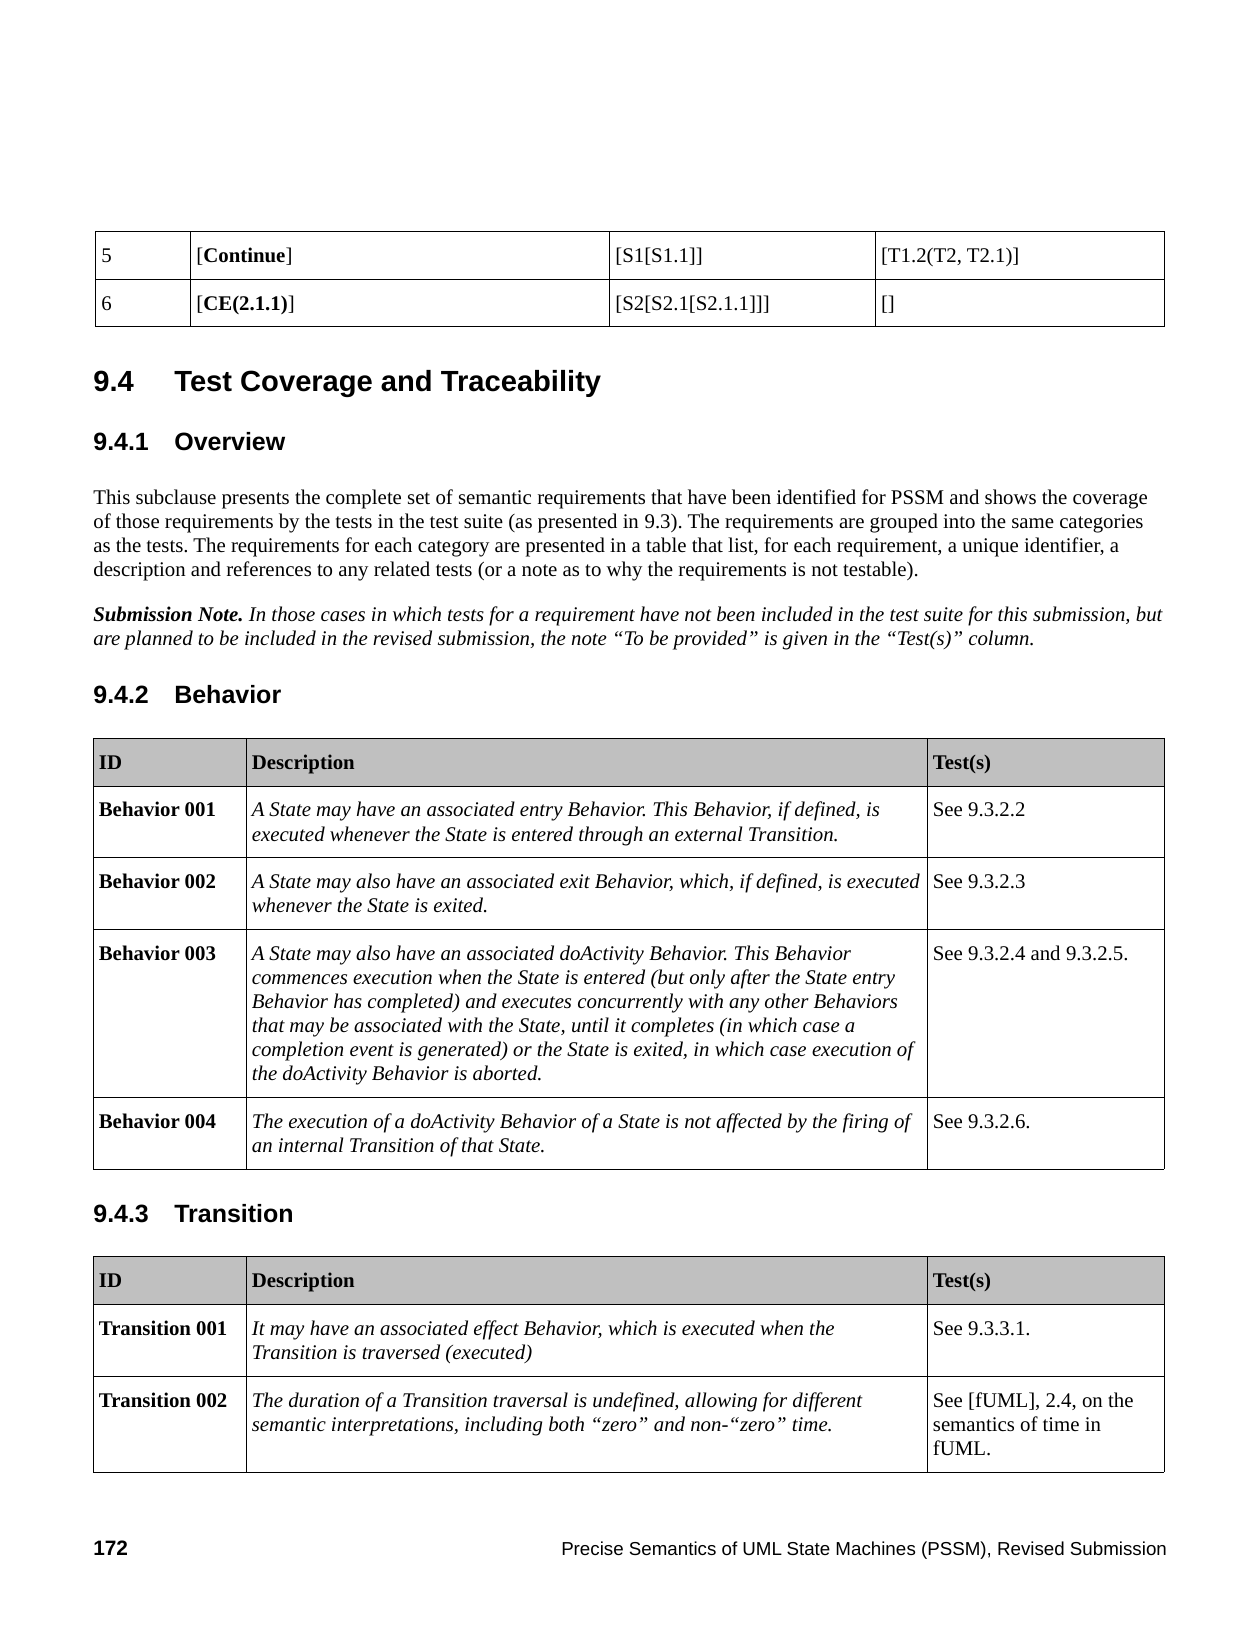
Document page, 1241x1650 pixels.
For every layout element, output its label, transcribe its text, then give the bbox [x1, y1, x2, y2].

table_header Description [247, 739, 927, 786]
table_cell 6 [96, 280, 190, 326]
table_cell [Continue] [191, 232, 609, 279]
table_cell Behavior 003 [94, 930, 246, 1097]
table_cell It may have an associated effect Behavior, which is executed when the Transition is traversed (executed) [247, 1305, 927, 1376]
text Submission Note. In those cases in which tests for a requirement have not been included in the test suite for this submission, but are planned to be included in the revised submission, the note “To be provided” is given in the “Test(s)” column. [93, 602, 1164, 650]
table_cell See 9.3.2.4 and 9.3.2.5. [928, 930, 1164, 1097]
table_cell The duration of a Transition traversal is undefined, allowing for different semantic interpretations, including both “zero” and non-“zero” time. [247, 1377, 927, 1472]
subtitle Test Coverage and Traceability [93, 362, 1164, 397]
table_cell The execution of a doActivity Behavior of a State is not affected by the firing of an internal Transition of that State. [247, 1098, 927, 1169]
table_cell Behavior 002 [94, 858, 246, 929]
table_cell See 9.3.2.3 [928, 858, 1164, 929]
table_cell [S2[S2.1[S2.1.1]]] [610, 280, 875, 326]
table_cell A State may also have an associated doActivity Behavior. This Behavior commences execution when the State is entered (but only after the State entry Behavior has completed) and executes concurrently with any other Behaviors that may be associated with the State, until it completes (in which case a completion event is generated) or the State is exited, in which case execution of the doActivity Behavior is aborted. [247, 930, 927, 1097]
table_cell [S1[S1.1]] [610, 232, 875, 279]
table_cell Transition 001 [94, 1305, 246, 1376]
subtitle Overview [93, 427, 1164, 456]
table_header Test(s) [928, 739, 1164, 786]
table_cell Transition 002 [94, 1377, 246, 1472]
table_cell [CE(2.1.1)] [191, 280, 609, 326]
table_cell [] [876, 280, 1164, 326]
subtitle Behavior [93, 679, 1164, 709]
table_header ID [94, 739, 246, 786]
table_header ID [94, 1257, 246, 1304]
subtitle Transition [93, 1198, 1164, 1227]
table_cell Behavior 001 [94, 787, 246, 857]
table_header Description [247, 1257, 927, 1304]
table_cell A State may have an associated entry Behavior. This Behavior, if defined, is executed whenever the State is entered through an external Transition. [247, 787, 927, 857]
table_cell Behavior 004 [94, 1098, 246, 1169]
table_cell [T1.2(T2, T2.1)] [876, 232, 1164, 279]
table_cell See 9.3.2.6. [928, 1098, 1164, 1169]
table_header Test(s) [928, 1257, 1164, 1304]
table_cell 5 [96, 232, 190, 279]
table_cell See 9.3.3.1. [928, 1305, 1164, 1376]
table_cell See 9.3.2.2 [928, 787, 1164, 857]
text This subclause presents the complete set of semantic requirements that have been identified for PSSM and shows the coverage of those requirements by the tests in the test suite (as presented in 9.3). The requirements are grouped into the same categories as the tests. The requirements for each category are presented in a table that list, for each requirement, a unique identifier, a description and references to any related tests (or a note as to why the requirements is not testable). [93, 485, 1164, 581]
table_cell See [fUML], 2.4, on the semantics of time in fUML. [928, 1377, 1164, 1472]
table_cell A State may also have an associated exit Behavior, which, if defined, is executed whenever the State is exited. [247, 858, 927, 929]
